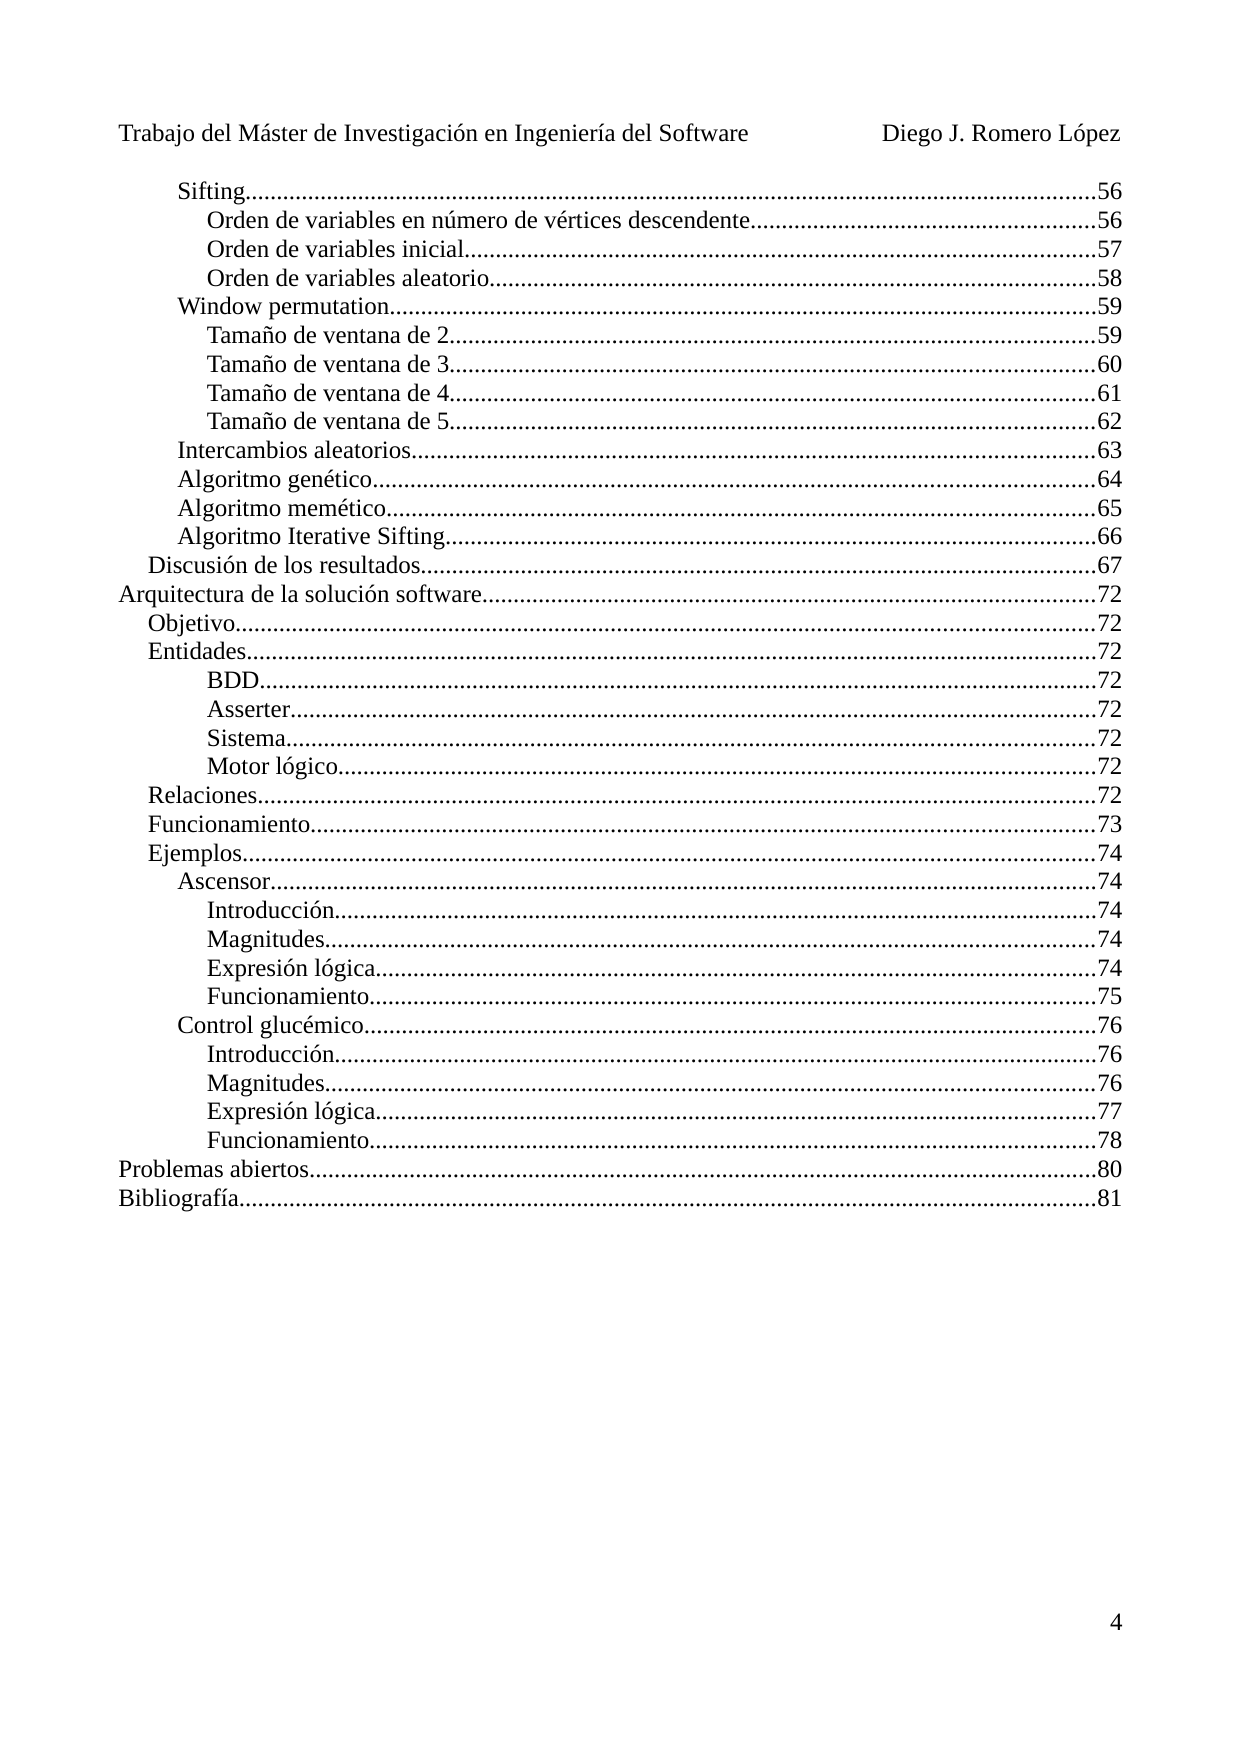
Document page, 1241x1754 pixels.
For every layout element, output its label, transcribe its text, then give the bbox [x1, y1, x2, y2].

text Magnitudes 74 [207, 924, 1122, 953]
text Objetivo 72 [148, 608, 1122, 636]
text Sistema 72 [207, 723, 1122, 751]
text Funcionamiento 78 [207, 1125, 1122, 1154]
text Sifting 56 [177, 176, 1122, 205]
text Algoritmo Iterative Sifting 66 [177, 521, 1122, 550]
text Tamaño de ventana de 4 61 [207, 378, 1122, 406]
text Motor lógico 72 [207, 751, 1122, 780]
text Bibliografía 81 [118, 1183, 1122, 1211]
text Algoritmo genético 64 [177, 464, 1122, 493]
text Orden de variables en número de vértices descendente 56 [207, 205, 1122, 234]
text Algoritmo memético 65 [177, 493, 1122, 521]
text Expresión lógica 77 [207, 1096, 1122, 1125]
text Expresión lógica 74 [207, 953, 1122, 981]
text Entidades 72 [148, 636, 1122, 665]
text Discusión de los resultados 67 [148, 550, 1122, 579]
text Relaciones 72 [148, 780, 1122, 809]
text Intercambios aleatorios 63 [177, 435, 1122, 464]
text Problemas abiertos 80 [118, 1154, 1122, 1183]
text Arquitectura de la solución software 72 [118, 579, 1122, 608]
text Introducción 76 [207, 1039, 1122, 1068]
text Control glucémico 76 [177, 1010, 1122, 1039]
text Tamaño de ventana de 5 62 [207, 406, 1122, 435]
text Window permutation 59 [177, 291, 1122, 320]
text Funcionamiento 75 [207, 981, 1122, 1010]
text Asserter 72 [207, 694, 1122, 723]
text Orden de variables aleatorio 58 [207, 263, 1122, 291]
text Ejemplos 74 [148, 838, 1122, 866]
text Magnitudes 76 [207, 1068, 1122, 1096]
text Introducción 74 [207, 895, 1122, 924]
text Tamaño de ventana de 3 60 [207, 349, 1122, 378]
text Ascensor 74 [177, 866, 1122, 895]
text BDD 72 [207, 665, 1122, 694]
text Orden de variables inicial 57 [207, 234, 1122, 263]
text Funcionamiento 73 [148, 809, 1122, 838]
text Tamaño de ventana de 2 59 [207, 320, 1122, 349]
